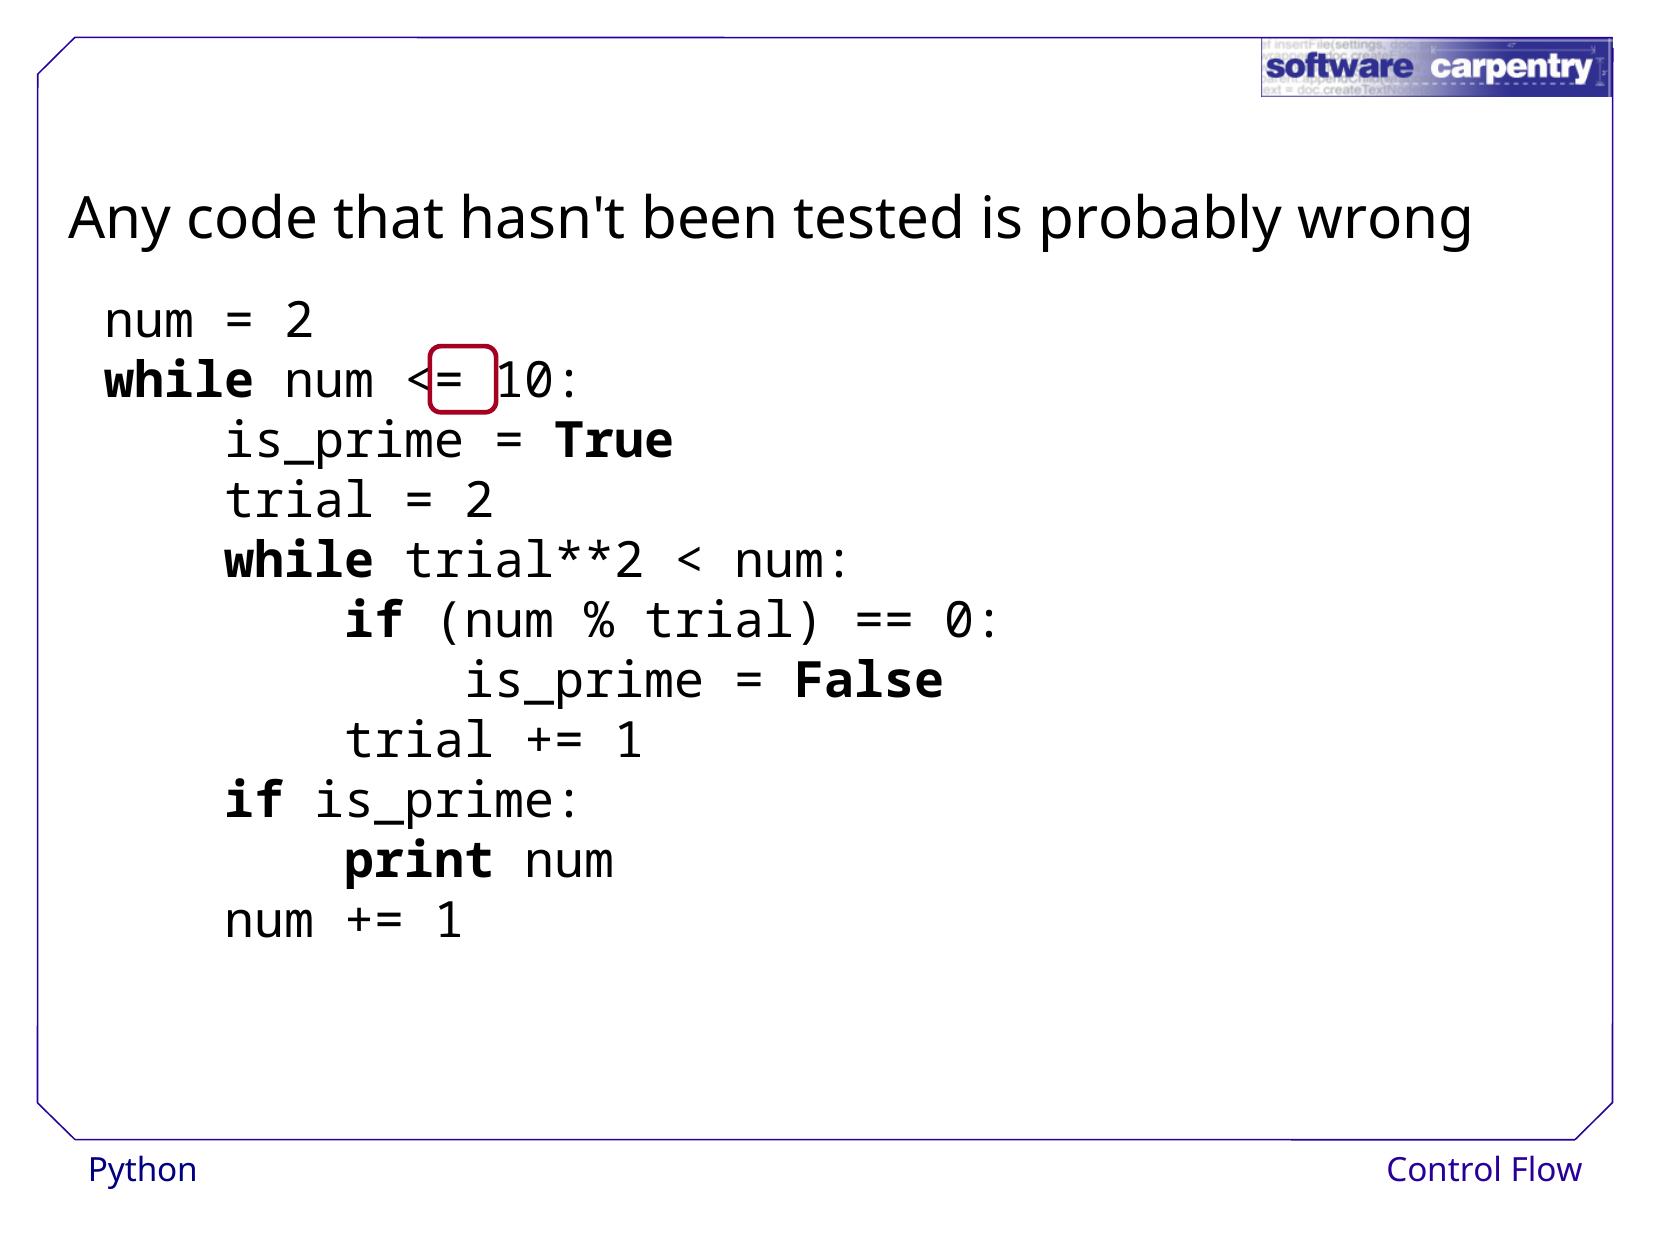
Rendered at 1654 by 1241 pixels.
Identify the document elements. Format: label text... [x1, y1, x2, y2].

text_box num = 2 while num <= 10: is_prime = True trial = 2 while trial**2 < num: if (num % trial) == 0: is_prime = False trial += 1 if is_prime: print num num += 1 [89, 279, 912, 980]
text_box Any code that hasn't been tested is probably wrong [53, 138, 1640, 259]
picture [1261, 39, 1613, 97]
